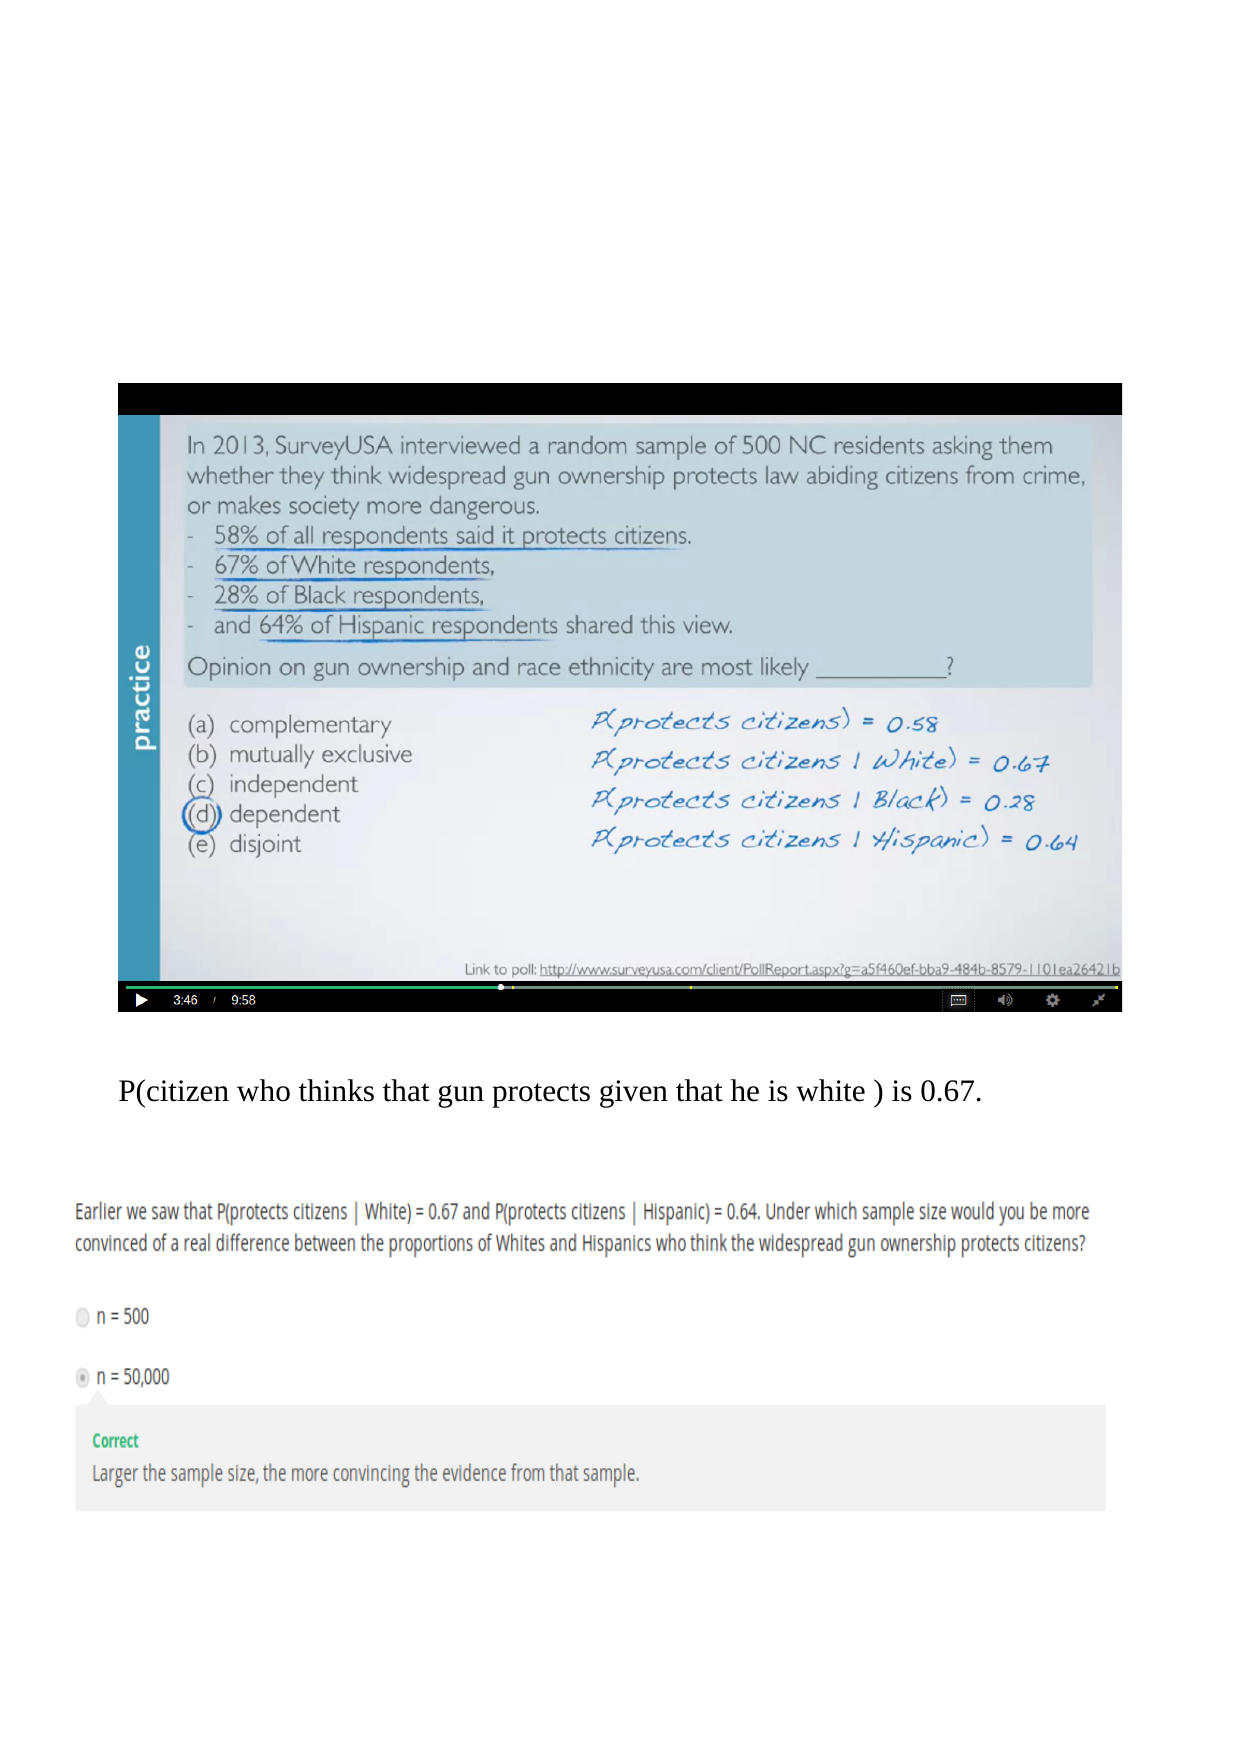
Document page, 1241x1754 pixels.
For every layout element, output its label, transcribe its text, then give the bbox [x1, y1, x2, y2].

picture [118, 383, 1123, 1012]
text P(citizen who thinks that gun protects given that he is white ) is 0.67. [118, 1072, 1122, 1108]
picture [59, 1183, 1182, 1559]
